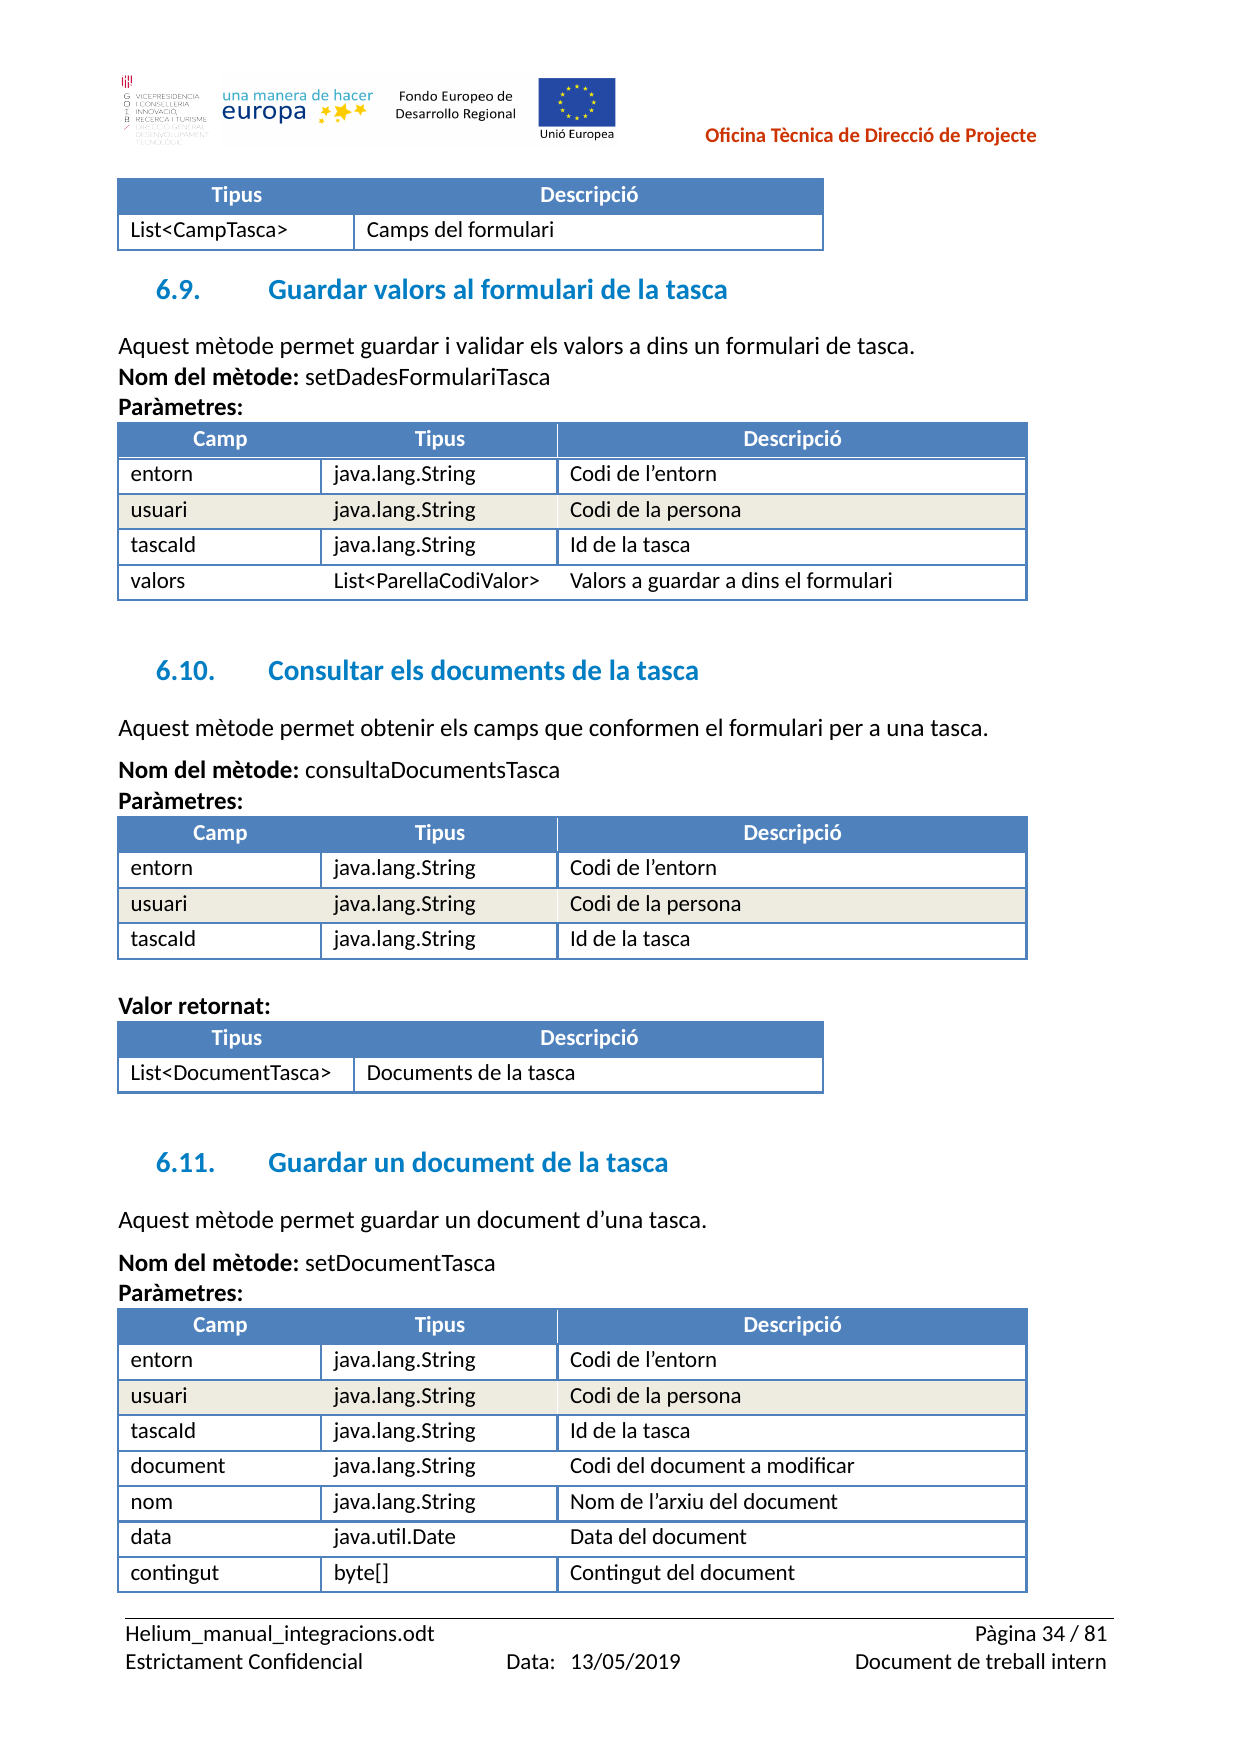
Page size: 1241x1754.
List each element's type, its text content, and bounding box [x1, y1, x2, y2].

table_header Descripció [558, 424, 1025, 457]
table_cell tascaId [119, 530, 320, 564]
table_cell Data del document [558, 1523, 1025, 1556]
table_cell byte[] [322, 1558, 556, 1591]
table_cell usuari [119, 889, 321, 922]
table_cell java.util.Date [321, 1523, 557, 1556]
table_cell contingut [119, 1558, 320, 1591]
table_header Tipus [119, 1023, 354, 1056]
table_cell Codi de la persona [558, 1381, 1025, 1414]
table_cell List<ParellaCodiValor> [321, 566, 557, 599]
table_cell tascaId [119, 924, 320, 957]
table_cell java.lang.String [321, 889, 557, 922]
table_cell Camps del formulari [355, 215, 822, 248]
table_cell usuari [119, 1381, 321, 1414]
picture [118, 73, 213, 147]
table_cell Id de la tasca [559, 924, 1025, 957]
text Nom del mètode: setDadesFormulariTasca [118, 361, 1122, 392]
table_cell Valors a guardar a dins el formulari [558, 566, 1025, 599]
table_cell Contingut del document [559, 1558, 1025, 1591]
table_cell Codi de l’entorn [559, 1345, 1025, 1379]
table_header Descripció [558, 1310, 1025, 1343]
subtitle Guardar un document de la tasca [156, 1144, 1122, 1180]
text Nom del mètode: consultaDocumentsTasca Paràmetres: [118, 755, 1122, 816]
table_cell java.lang.String [322, 853, 556, 887]
table_cell java.lang.String [322, 1416, 556, 1449]
table_cell valors [119, 566, 321, 599]
table_header Camp [119, 818, 321, 851]
table_header Tipus [119, 180, 354, 213]
text Nom del mètode: setDocumentTasca Paràmetres: [118, 1247, 1122, 1308]
table_cell Id de la tasca [559, 530, 1025, 564]
table_cell java.lang.String [322, 460, 556, 493]
table_header Tipus [321, 424, 557, 457]
text Valor retornat: [118, 990, 1122, 1021]
table_cell usuari [119, 495, 321, 528]
subtitle Guardar valors al formulari de la tasca [156, 271, 1122, 307]
table_header Tipus [321, 1310, 557, 1343]
table_cell Codi de la persona [558, 889, 1025, 922]
table_cell data [119, 1523, 321, 1556]
table_header Descripció [354, 180, 822, 213]
table_cell java.lang.String [322, 530, 556, 564]
subtitle Consultar els documents de la tasca [156, 652, 1122, 688]
table_cell Codi de l’entorn [559, 460, 1025, 493]
table_cell entorn [119, 853, 320, 887]
table_cell java.lang.String [321, 1452, 557, 1485]
text Aquest mètode permet guardar un document d’una tasca. [118, 1204, 1122, 1234]
table_cell nom [119, 1487, 320, 1520]
table_cell Id de la tasca [559, 1416, 1025, 1449]
table_cell Codi de l’entorn [559, 853, 1025, 887]
table_header Descripció [558, 818, 1025, 851]
text Aquest mètode permet guardar i validar els valors a dins un formulari de tasca. [118, 331, 1122, 361]
table_header Tipus [321, 818, 557, 851]
table_header Descripció [354, 1023, 822, 1056]
table_header Camp [119, 424, 321, 457]
table_cell document [119, 1452, 321, 1485]
table_cell java.lang.String [322, 924, 556, 957]
table_cell entorn [119, 1345, 320, 1379]
table_cell Documents de la tasca [355, 1058, 822, 1091]
text Paràmetres: [118, 392, 1122, 422]
table_cell java.lang.String [321, 1381, 557, 1414]
table_header Camp [119, 1310, 321, 1343]
picture [219, 73, 621, 147]
text Aquest mètode permet obtenir els camps que conformen el formulari per a una tasca. [118, 712, 1122, 742]
table_cell java.lang.String [321, 495, 557, 528]
table_cell entorn [119, 460, 320, 493]
table_cell Codi del document a modificar [558, 1452, 1025, 1485]
table_cell List<CampTasca> [119, 215, 353, 248]
table_cell List<DocumentTasca> [119, 1058, 353, 1091]
table_cell Nom de l’arxiu del document [559, 1487, 1025, 1520]
table_cell Codi de la persona [558, 495, 1025, 528]
table_cell java.lang.String [322, 1345, 556, 1379]
table_cell tascaId [119, 1416, 320, 1449]
table_cell java.lang.String [322, 1487, 556, 1520]
